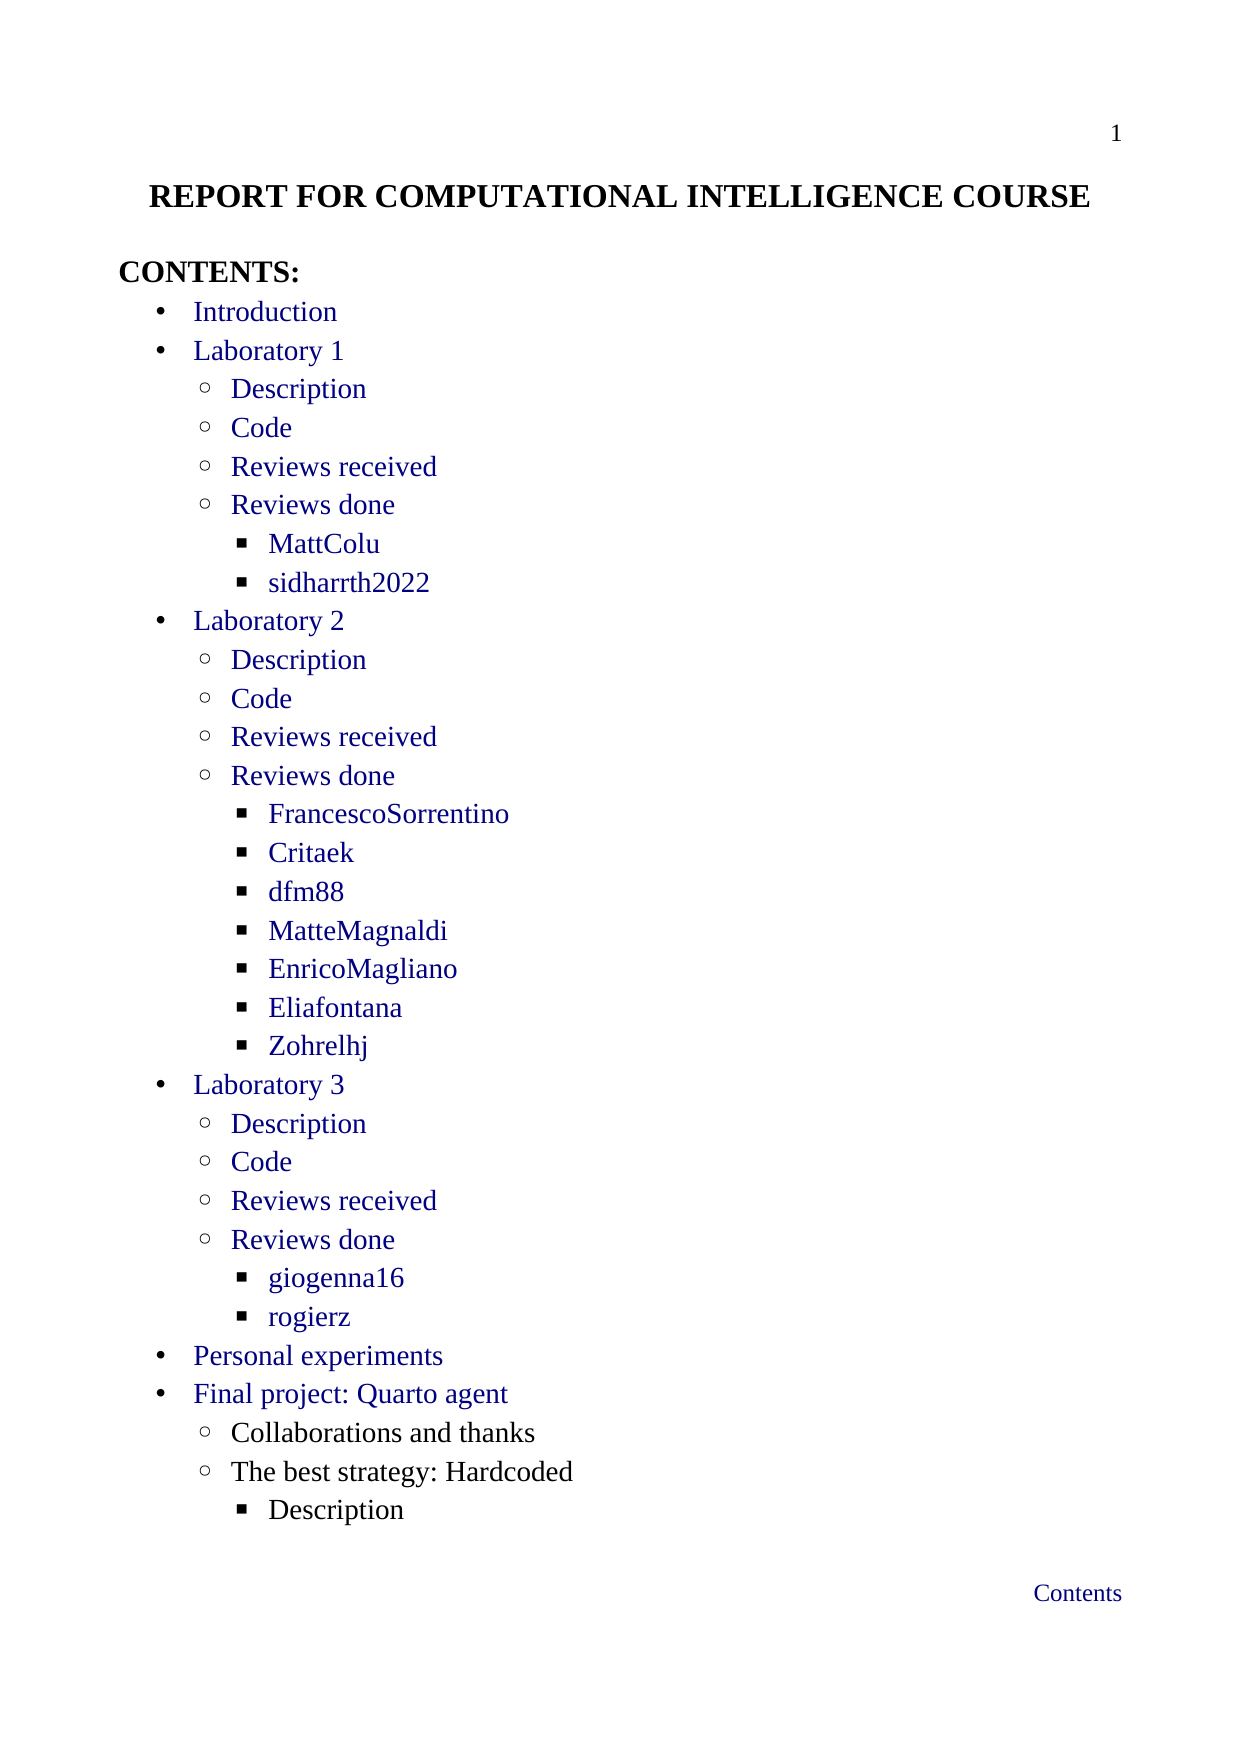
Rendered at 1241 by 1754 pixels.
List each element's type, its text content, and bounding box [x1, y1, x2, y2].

list Laboratory 2 [156, 603, 1122, 637]
list Eliafontana [231, 990, 1122, 1023]
list Zohrelhj [231, 1028, 1122, 1062]
list Code [193, 1144, 1122, 1178]
list Collaborations and thanks [193, 1415, 1122, 1449]
list Reviews received [193, 449, 1122, 482]
list Personal experiments [156, 1338, 1122, 1371]
list dfm88 [231, 874, 1122, 908]
list Critaek [231, 835, 1122, 869]
text CONTENTS: [118, 253, 1122, 289]
list Laboratory 1 [156, 333, 1122, 367]
list Description [193, 642, 1122, 676]
list The best strategy: Hardcoded [193, 1454, 1122, 1487]
list FrancescoSorrentino [231, 797, 1122, 830]
list Description [193, 1106, 1122, 1139]
list Laboratory 3 [156, 1067, 1122, 1101]
list Description [193, 372, 1122, 405]
list Final project: Quarto agent [156, 1376, 1122, 1410]
list Description [231, 1492, 1122, 1526]
list Code [193, 410, 1122, 444]
list Introduction [156, 294, 1122, 328]
list rogierz [231, 1299, 1122, 1333]
list MattColu [231, 526, 1122, 560]
list Reviews done [193, 1222, 1122, 1255]
list MatteMagnaldi [231, 913, 1122, 946]
list EnricoMagliano [231, 951, 1122, 985]
text REPORT FOR COMPUTATIONAL INTELLIGENCE COURSE [118, 176, 1122, 215]
list Code [193, 681, 1122, 714]
list Reviews done [193, 487, 1122, 521]
list sidharrth2022 [231, 565, 1122, 598]
list Reviews received [193, 719, 1122, 753]
list giogenna16 [231, 1260, 1122, 1294]
list Reviews received [193, 1183, 1122, 1217]
list Reviews done [193, 758, 1122, 792]
